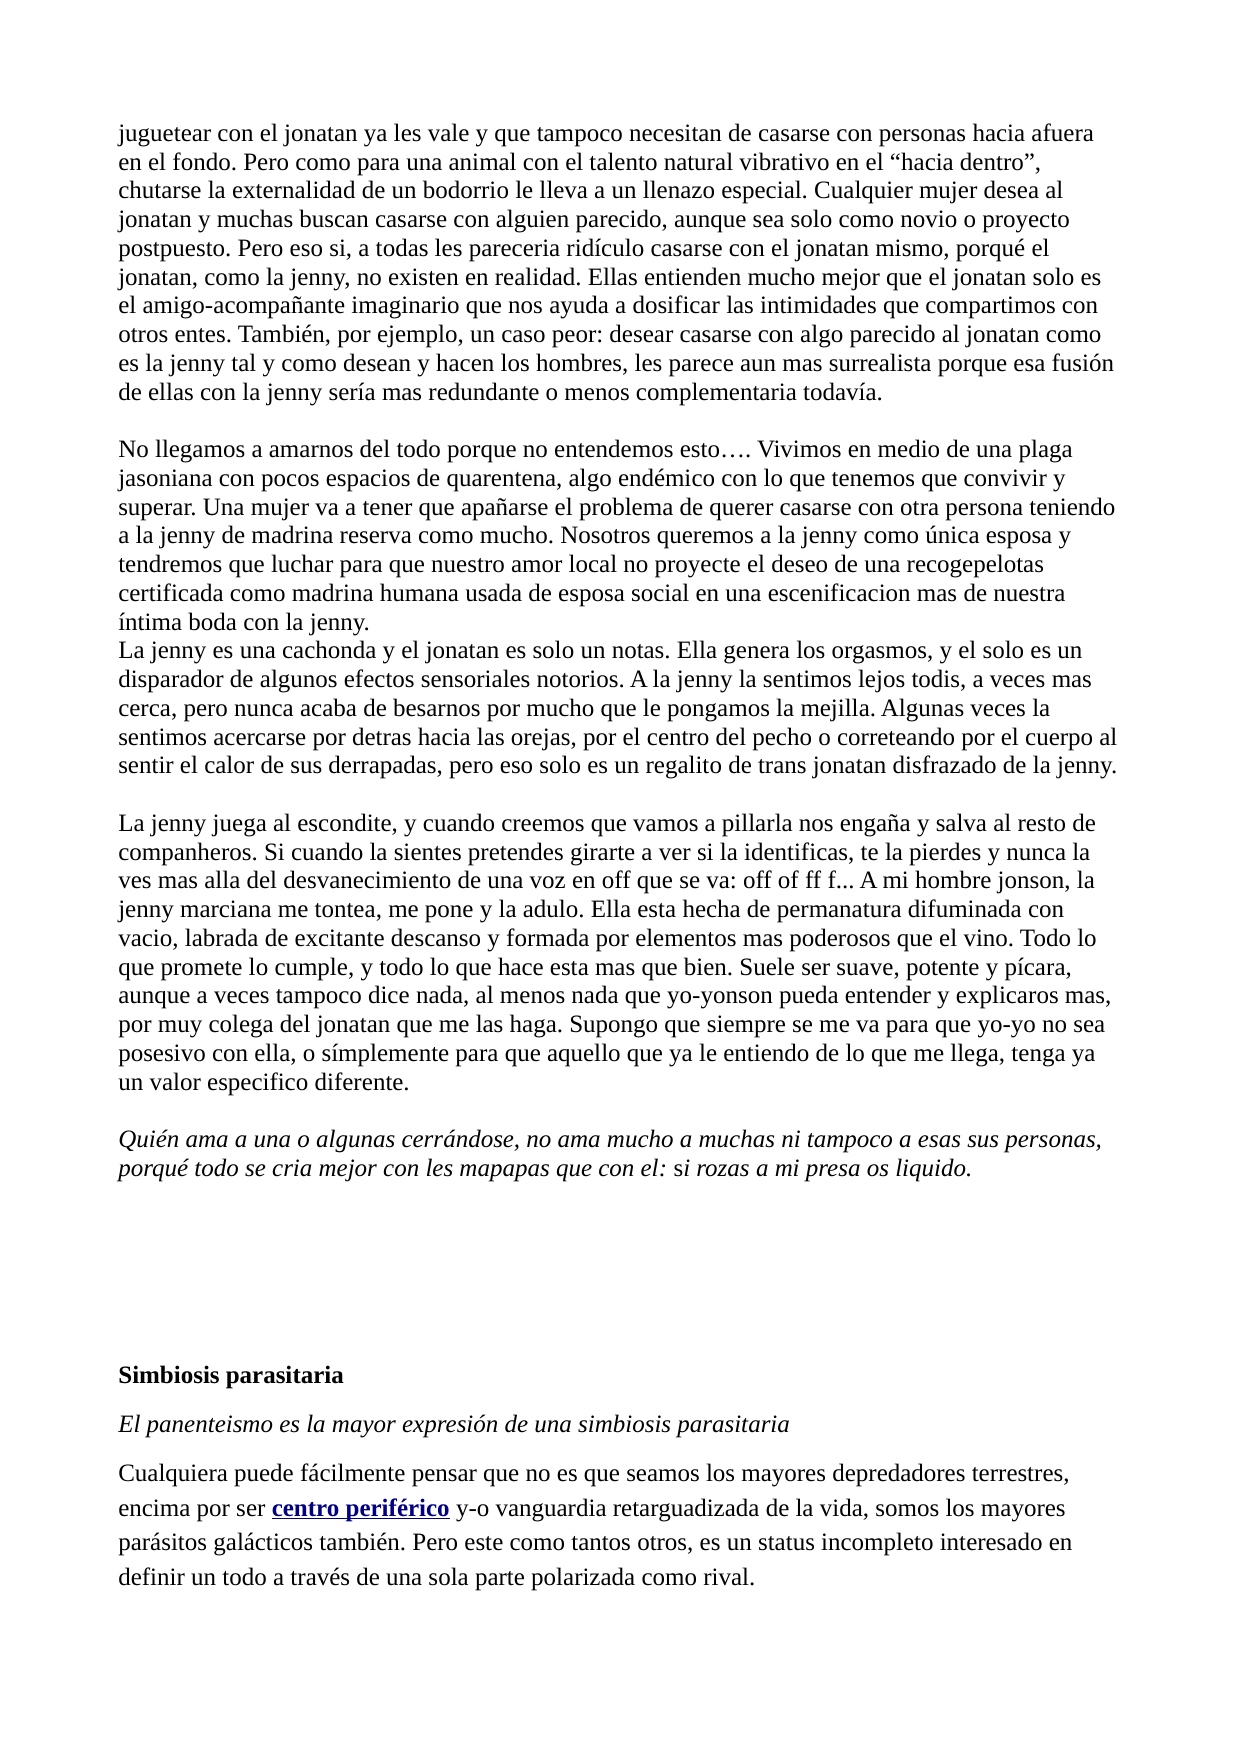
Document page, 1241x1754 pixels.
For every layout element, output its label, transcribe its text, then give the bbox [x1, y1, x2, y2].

text Quién ama a una o algunas cerrándose, no ama mucho a muchas ni tampoco a esas sus personas, porqué todo se cria mejor con les mapapas que con el: si rozas a mi presa os liquido. [118, 1124, 1122, 1182]
text La jenny es una cachonda y el jonatan es solo un notas. Ella genera los orgasmos, y el solo es un disparador de algunos efectos sensoriales notorios. A la jenny la sentimos lejos todis, a veces mas cerca, pero nunca acaba de besarnos por mucho que le pongamos la mejilla. Algunas veces la sentimos acercarse por detras hacia las orejas, por el centro del pecho o correteando por el cuerpo al sentir el calor de sus derrapadas, pero eso solo es un regalito de trans jonatan disfrazado de la jenny. [118, 636, 1122, 779]
text No llegamos a amarnos del todo porque no entendemos esto…. Vivimos en medio de una plaga jasoniana con pocos espacios de quarentena, algo endémico con lo que tenemos que convivir y superar. Una mujer va a tener que apañarse el problema de querer casarse con otra persona teniendo a la jenny de madrina reserva como mucho. Nosotros queremos a la jenny como única esposa y tendremos que luchar para que nuestro amor local no proyecte el deseo de una recogepelotas certificada como madrina humana usada de esposa social en una escenificacion mas de nuestra íntima boda con la jenny. [118, 434, 1122, 636]
text Simbiosis parasitaria [118, 1360, 1122, 1389]
text juguetear con el jonatan ya les vale y que tampoco necesitan de casarse con personas hacia afuera en el fondo. Pero como para una animal con el talento natural vibrativo en el “hacia dentro”, chutarse la externalidad de un bodorrio le lleva a un llenazo especial. Cualquier mujer desea al jonatan y muchas buscan casarse con alguien parecido, aunque sea solo como novio o proyecto postpuesto. Pero eso si, a todas les pareceria ridículo casarse con el jonatan mismo, porqué el jonatan, como la jenny, no existen en realidad. Ellas entienden mucho mejor que el jonatan solo es el amigo-acompañante imaginario que nos ayuda a dosificar las intimidades que compartimos con otros entes. También, por ejemplo, un caso peor: desear casarse con algo parecido al jonatan como es la jenny tal y como desean y hacen los hombres, les parece aun mas surrealista porque esa fusión de ellas con la jenny sería mas redundante o menos complementaria todavía. [118, 118, 1122, 406]
text El panenteismo es la mayor expresión de una simbiosis parasitaria [118, 1409, 1122, 1438]
text Cualquiera puede fácilmente pensar que no es que seamos los mayores depredadores terrestres, encima por ser centro periférico y-o vanguardia retarguadizada de la vida, somos los mayores parásitos galácticos también. Pero este como tantos otros, es un status incompleto interesado en definir un todo a través de una sola parte polarizada como rival. [118, 1458, 1122, 1591]
text La jenny juega al escondite, y cuando creemos que vamos a pillarla nos engaña y salva al resto de companheros. Si cuando la sientes pretendes girarte a ver si la identificas, te la pierdes y nunca la ves mas alla del desvanecimiento de una voz en off que se va: off of ff f... A mi hombre jonson, la jenny marciana me tontea, me pone y la adulo. Ella esta hecha de permanatura difuminada con vacio, labrada de excitante descanso y formada por elementos mas poderosos que el vino. Todo lo que promete lo cumple, y todo lo que hace esta mas que bien. Suele ser suave, potente y pícara, aunque a veces tampoco dice nada, al menos nada que yo-yonson pueda entender y explicaros mas, por muy colega del jonatan que me las haga. Supongo que siempre se me va para que yo-yo no sea posesivo con ella, o símplemente para que aquello que ya le entiendo de lo que me llega, tenga ya un valor especifico diferente. [118, 808, 1122, 1096]
